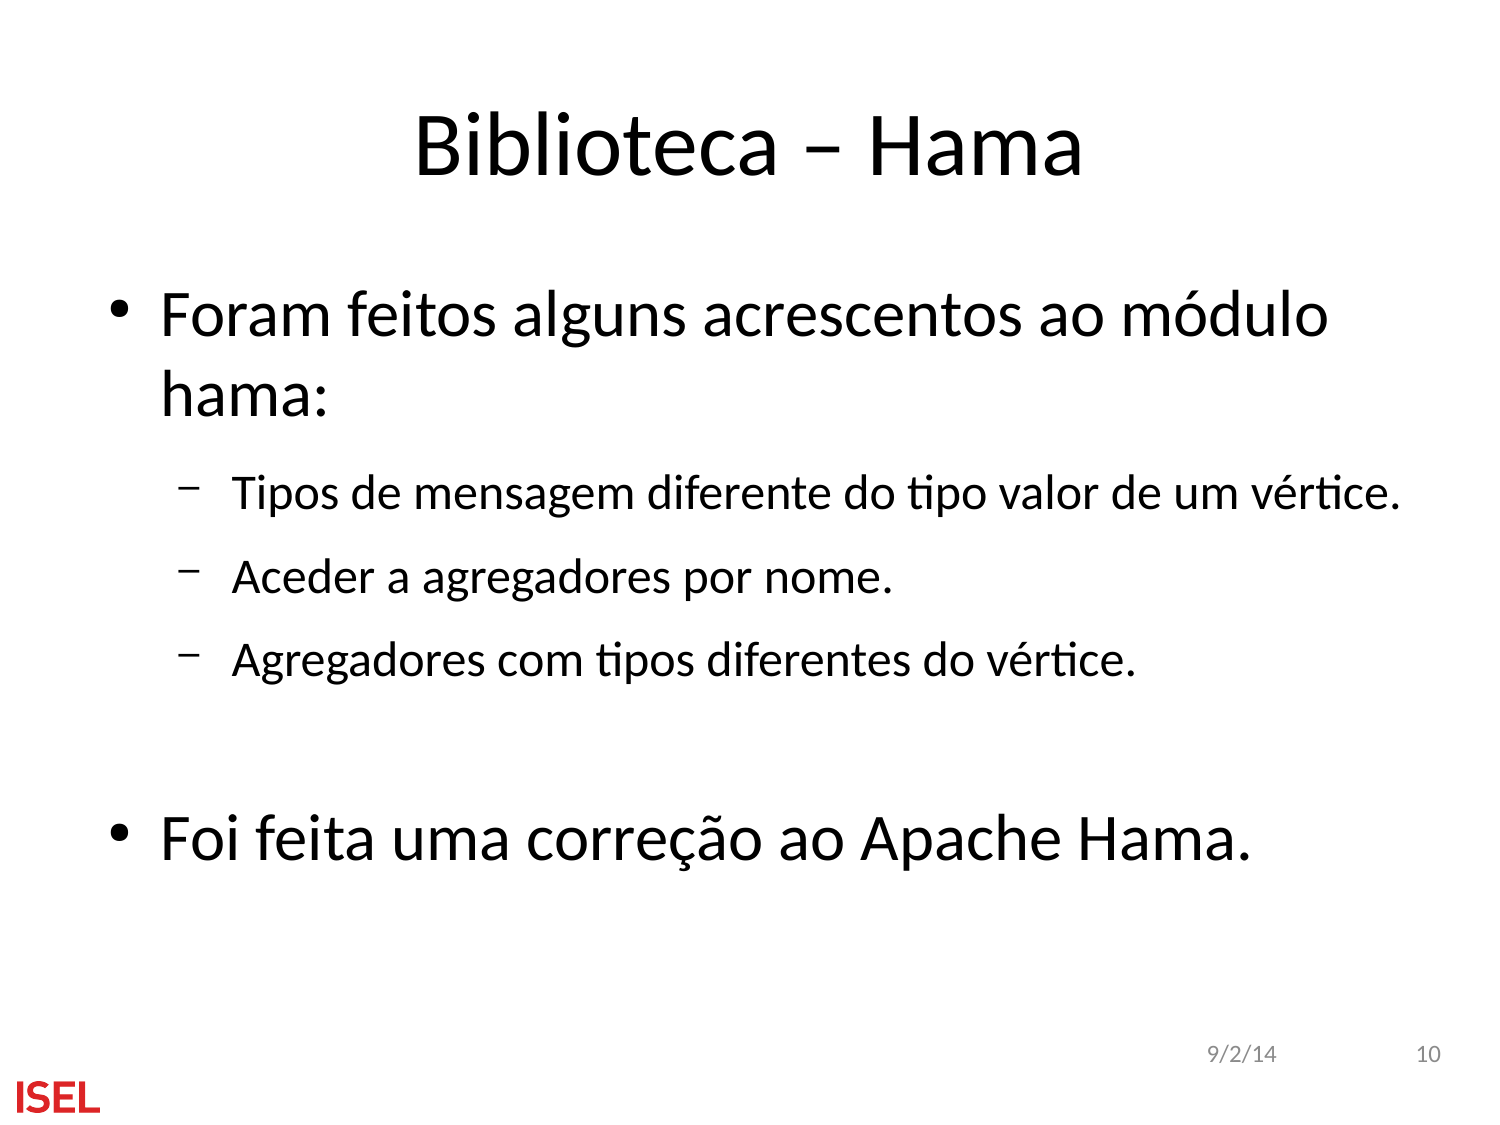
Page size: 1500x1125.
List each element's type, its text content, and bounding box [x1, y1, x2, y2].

picture [17, 1081, 100, 1113]
title Biblioteca – Hama [75, 45, 1425, 233]
slide_number [1347, 1033, 1457, 1071]
list Foram feitos alguns acrescentos ao módulo hama: Tipos de mensagem diferente do tipo valor de um vértice. Aceder a agregadores por nome. Agregadores com tipos diferentes do vértice. Foi feita uma correção ao Apache Hama. [75, 262, 1425, 1005]
slide_number 9/2/14 [1191, 1033, 1340, 1071]
